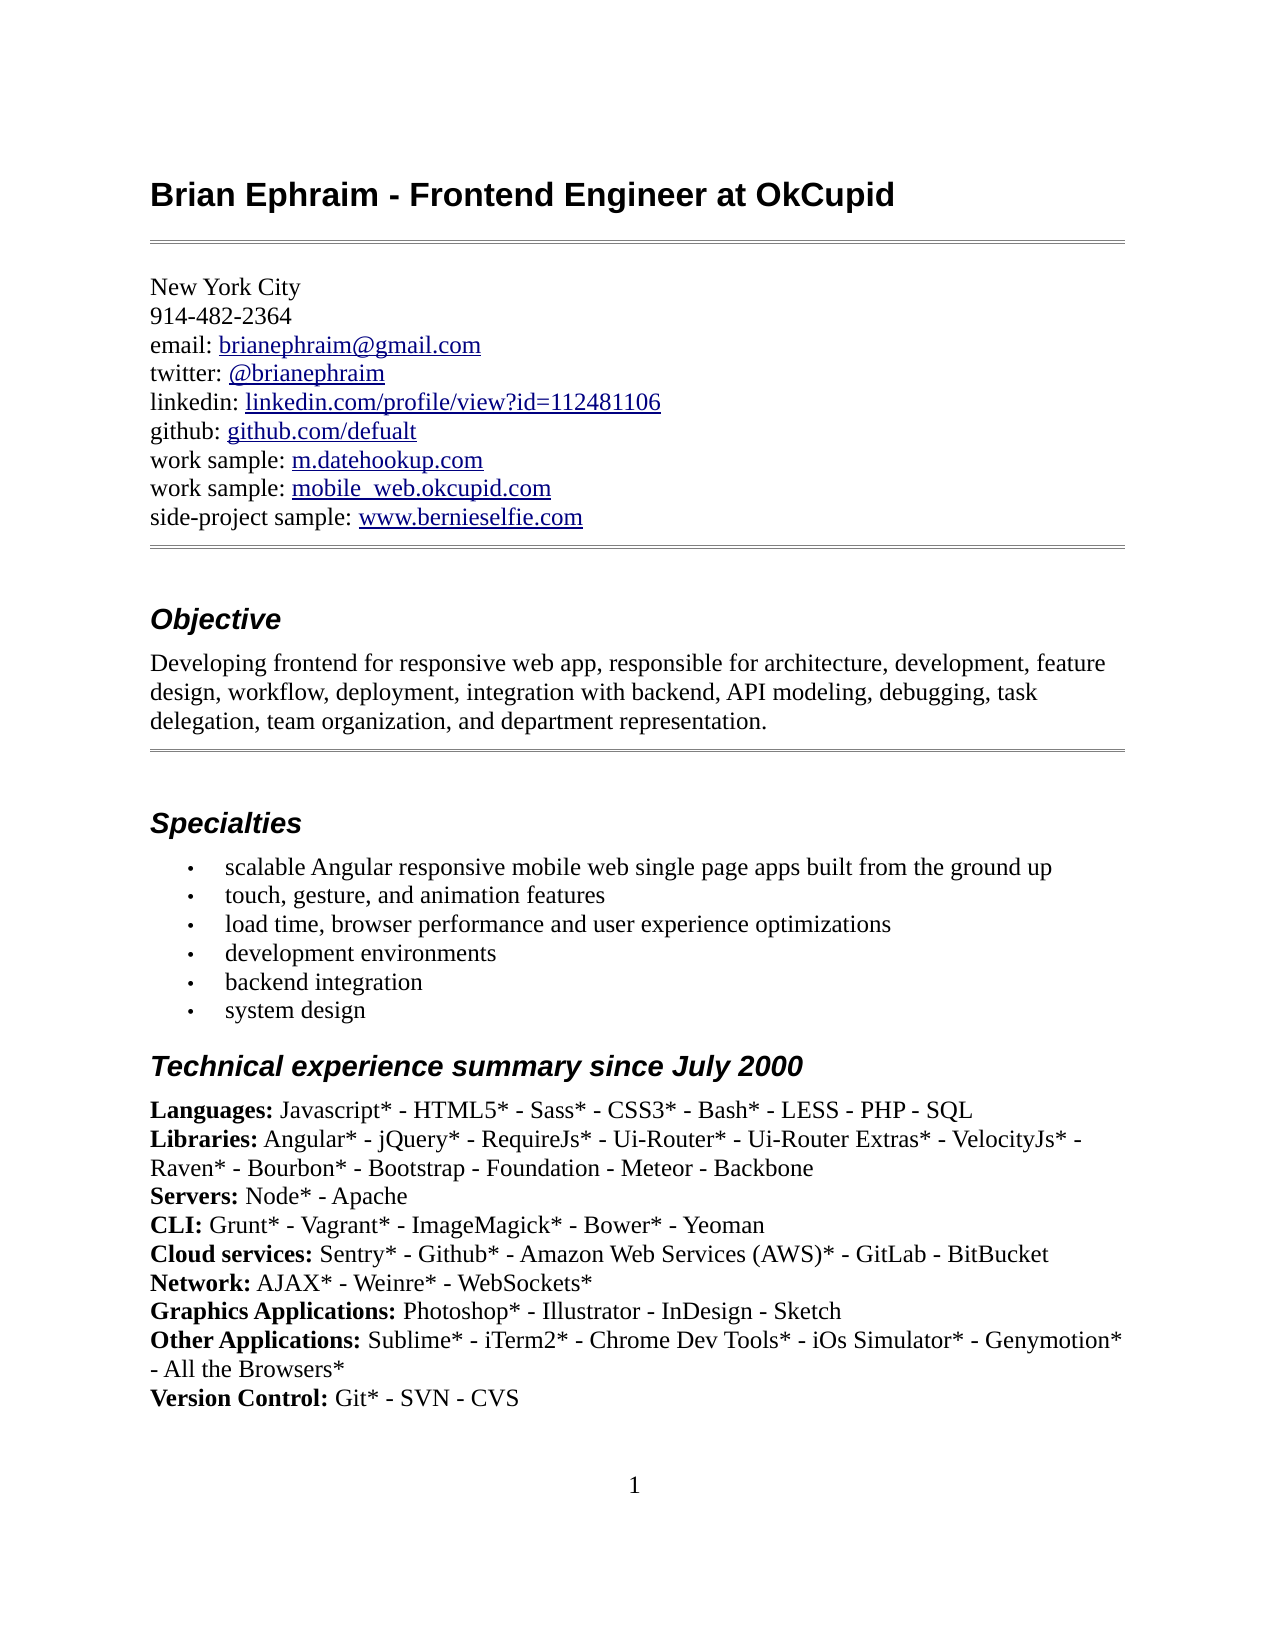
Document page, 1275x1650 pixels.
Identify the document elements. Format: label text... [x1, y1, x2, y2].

subtitle Specialties [150, 806, 1125, 839]
list scalable Angular responsive mobile web single page apps built from the ground up [187, 852, 1125, 880]
text New York City 914-482-2364 email: brianephraim@gmail.com twitter: @brianephraim linkedin: linkedin.com/profile/view?id=112481106 github: github.com/defualt work sample: m.datehookup.com work sample: mobile_web.okcupid.com side-project sample: www.bernieselfie.com [150, 272, 1125, 531]
list system design [187, 995, 1125, 1024]
list load time, browser performance and user experience optimizations [187, 909, 1125, 938]
list development environments [187, 938, 1125, 967]
subtitle Objective [150, 602, 1125, 636]
subtitle Brian Ephraim - Frontend Engineer at OkCupid [150, 175, 1125, 214]
text Languages: Javascript* - HTML5* - Sass* - CSS3* - Bash* - LESS - PHP - SQL Libraries: Angular* - jQuery* - RequireJs* - Ui-Router* - Ui-Router Extras* - VelocityJs* - Raven* - Bourbon* - Bootstrap - Foundation - Meteor - Backbone Servers: Node* - Apache CLI: Grunt* - Vagrant* - ImageMagick* - Bower* - Yeoman Cloud services: Sentry* - Github* - Amazon Web Services (AWS)* - GitLab - BitBucket Network: AJAX* - Weinre* - WebSockets* Graphics Applications: Photoshop* - Illustrator - InDesign - Sketch Other Applications: Sublime* - iTerm2* - Chrome Dev Tools* - iOs Simulator* - Genymotion* - All the Browsers* Version Control: Git* - SVN - CVS [150, 1095, 1125, 1411]
subtitle Technical experience summary since July 2000 [150, 1049, 1125, 1083]
list backend integration [187, 967, 1125, 995]
list touch, gesture, and animation features [187, 880, 1125, 909]
text Developing frontend for responsive web app, responsible for architecture, development, feature design, workflow, deployment, integration with backend, API modeling, debugging, task delegation, team organization, and department representation. [150, 648, 1125, 734]
